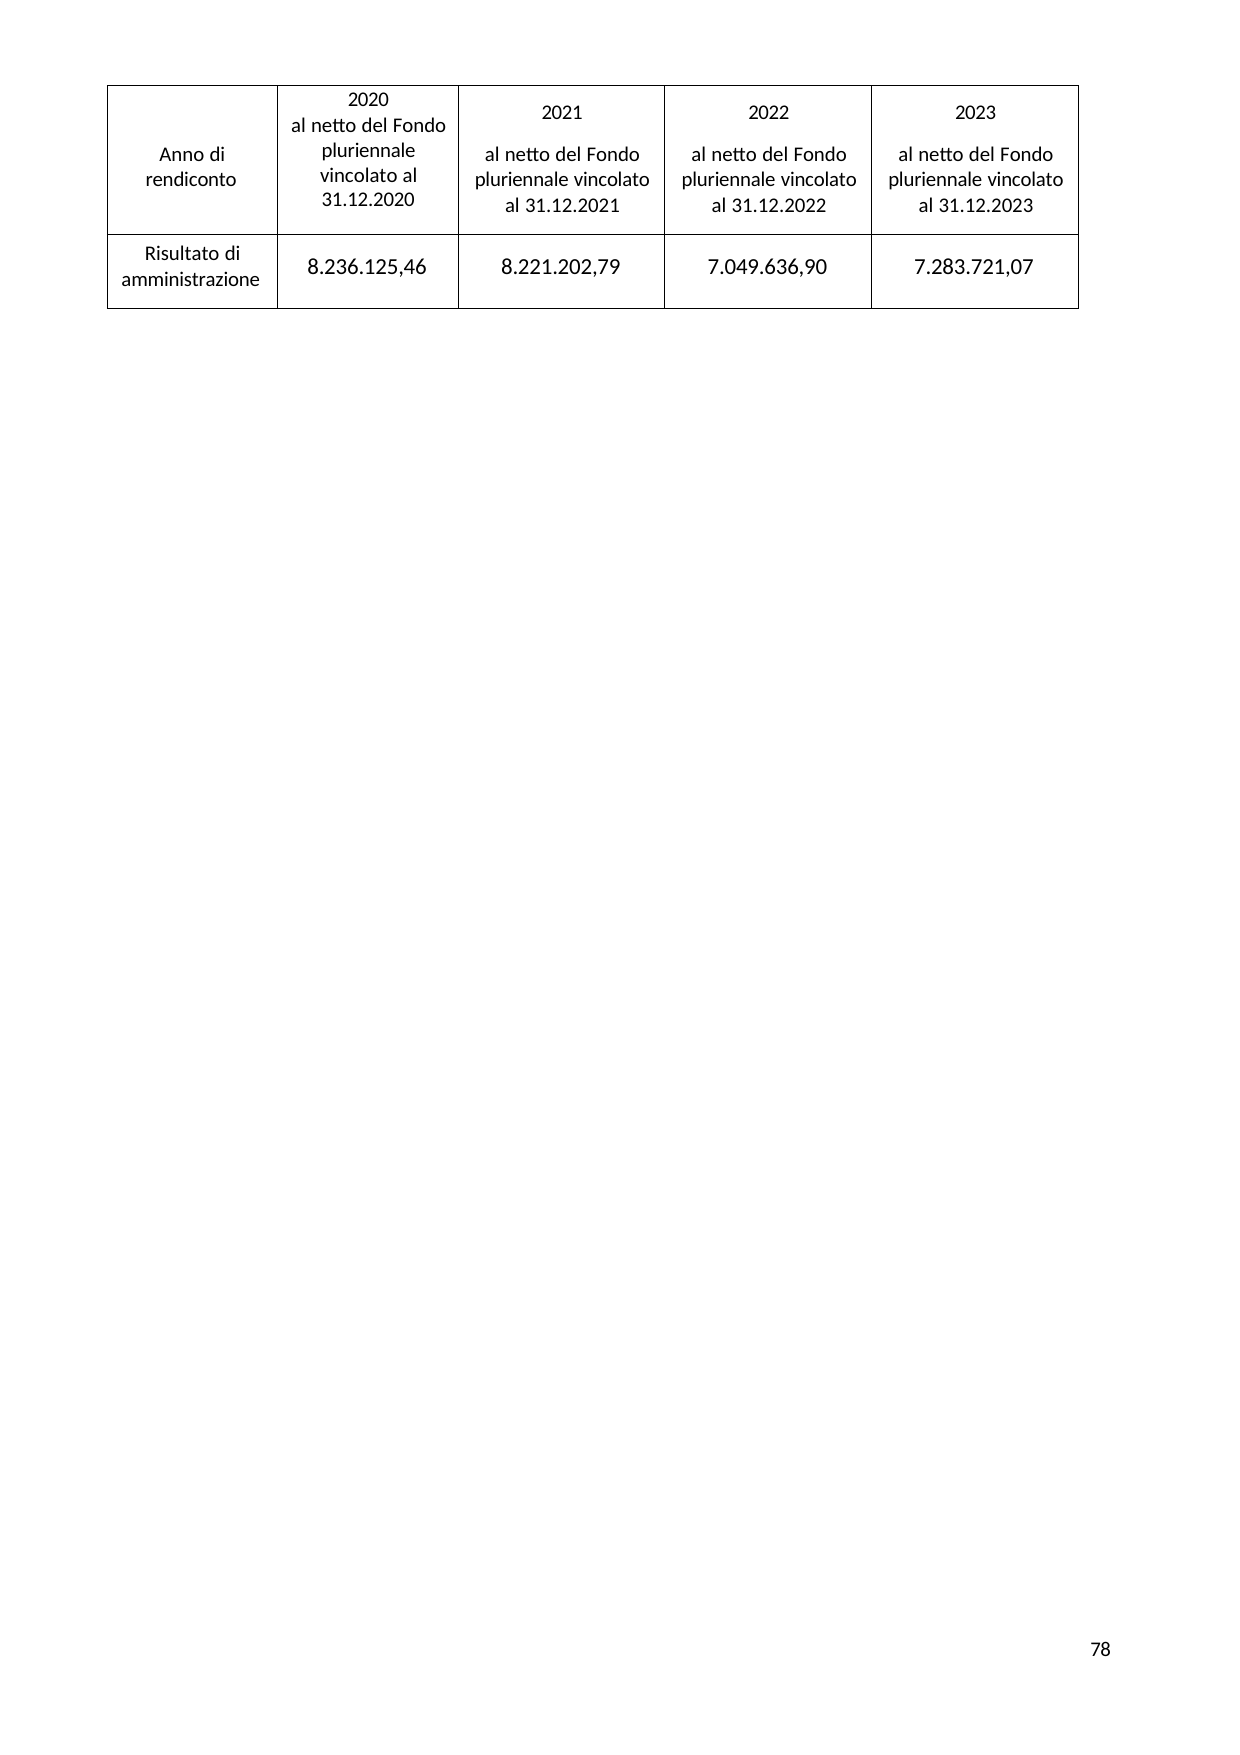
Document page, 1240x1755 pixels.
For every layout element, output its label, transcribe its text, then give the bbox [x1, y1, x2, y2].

table_cell Risultato di amministrazione [108, 235, 277, 308]
table_header 2021 al netto del Fondo pluriennale vincolato al 31.12.2021 [459, 86, 664, 234]
table_cell 7.049.636,90 [665, 235, 871, 308]
table_cell 8.236.125,46 [278, 235, 458, 308]
table_header 2023 al netto del Fondo pluriennale vincolato al 31.12.2023 [872, 86, 1078, 234]
table_header 2020 al netto del Fondo pluriennale vincolato al 31.12.2020 [278, 86, 458, 234]
table_cell 8.221.202,79 [459, 235, 664, 308]
table_cell 7.283.721,07 [872, 235, 1078, 308]
table_header Anno di rendiconto [108, 86, 277, 234]
table_header 2022 al netto del Fondo pluriennale vincolato al 31.12.2022 [665, 86, 871, 234]
